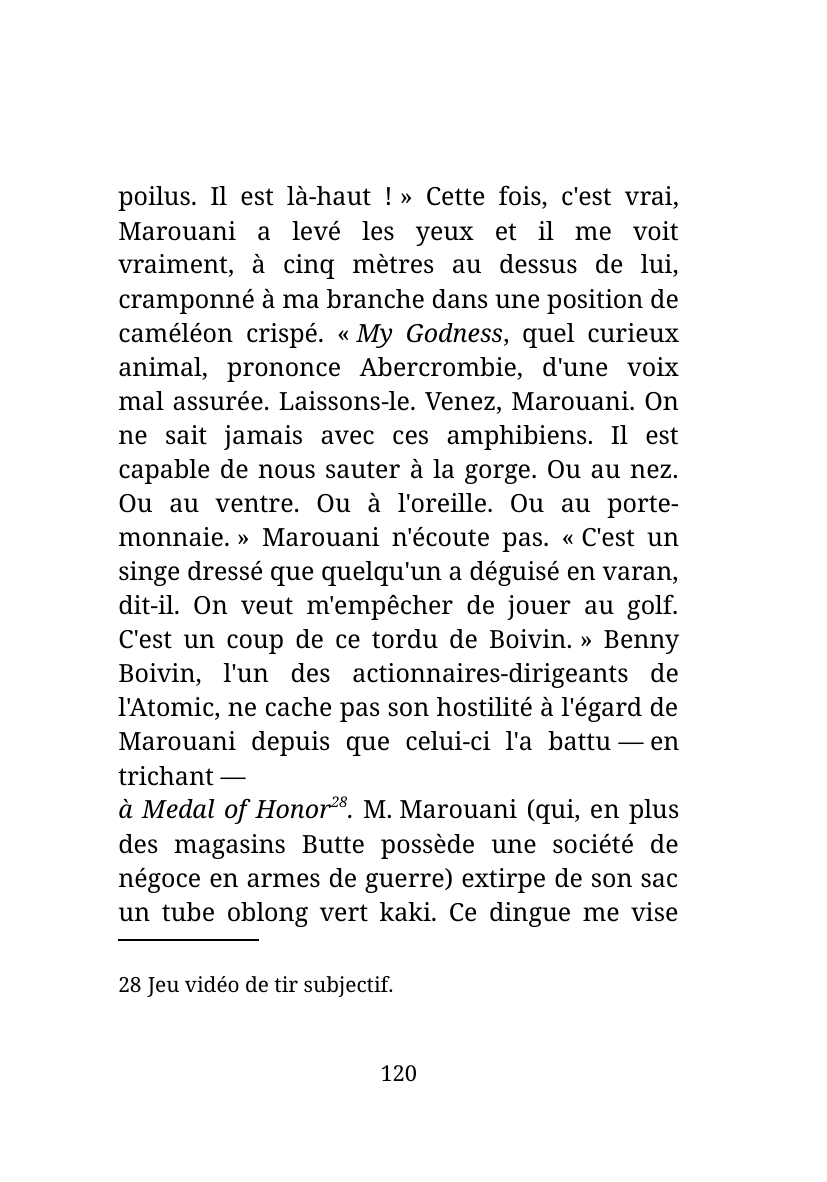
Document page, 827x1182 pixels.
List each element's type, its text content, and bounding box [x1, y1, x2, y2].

text Jeu vidéo de tir subjectif. [118, 970, 679, 998]
text poilus. Il est là-haut ! » Cette fois, c'est vrai, Marouani a levé les yeux et il me voit vraiment, à cinq mètres au dessus de lui, cramponné à ma branche dans une position de caméléon crispé. « My Godness, quel curieux animal, prononce Abercrombie, d'une voix mal assurée. Laissons‑le. Venez, Marouani. On ne sait jamais avec ces amphibiens. Il est capable de nous sauter à la gorge. Ou au nez. Ou au ventre. Ou à l'oreille. Ou au porte-monnaie. » Marouani n'écoute pas. « C'est un singe dressé que quelqu'un a déguisé en varan, dit-il. On veut m'empêcher de jouer au golf. C'est un coup de ce tordu de Boivin. » Benny Boivin, l'un des actionnaires-dirigeants de l'Atomic, ne cache pas son hostilité à l'égard de Marouani depuis que celui-ci l'a battu — en trichant — à Medal of Honor. M. Marouani (qui, en plus des magasins Butte possède une société de négoce en armes de guerre) extirpe de son sac un tube oblong vert kaki. Ce dingue me vise [118, 179, 679, 928]
